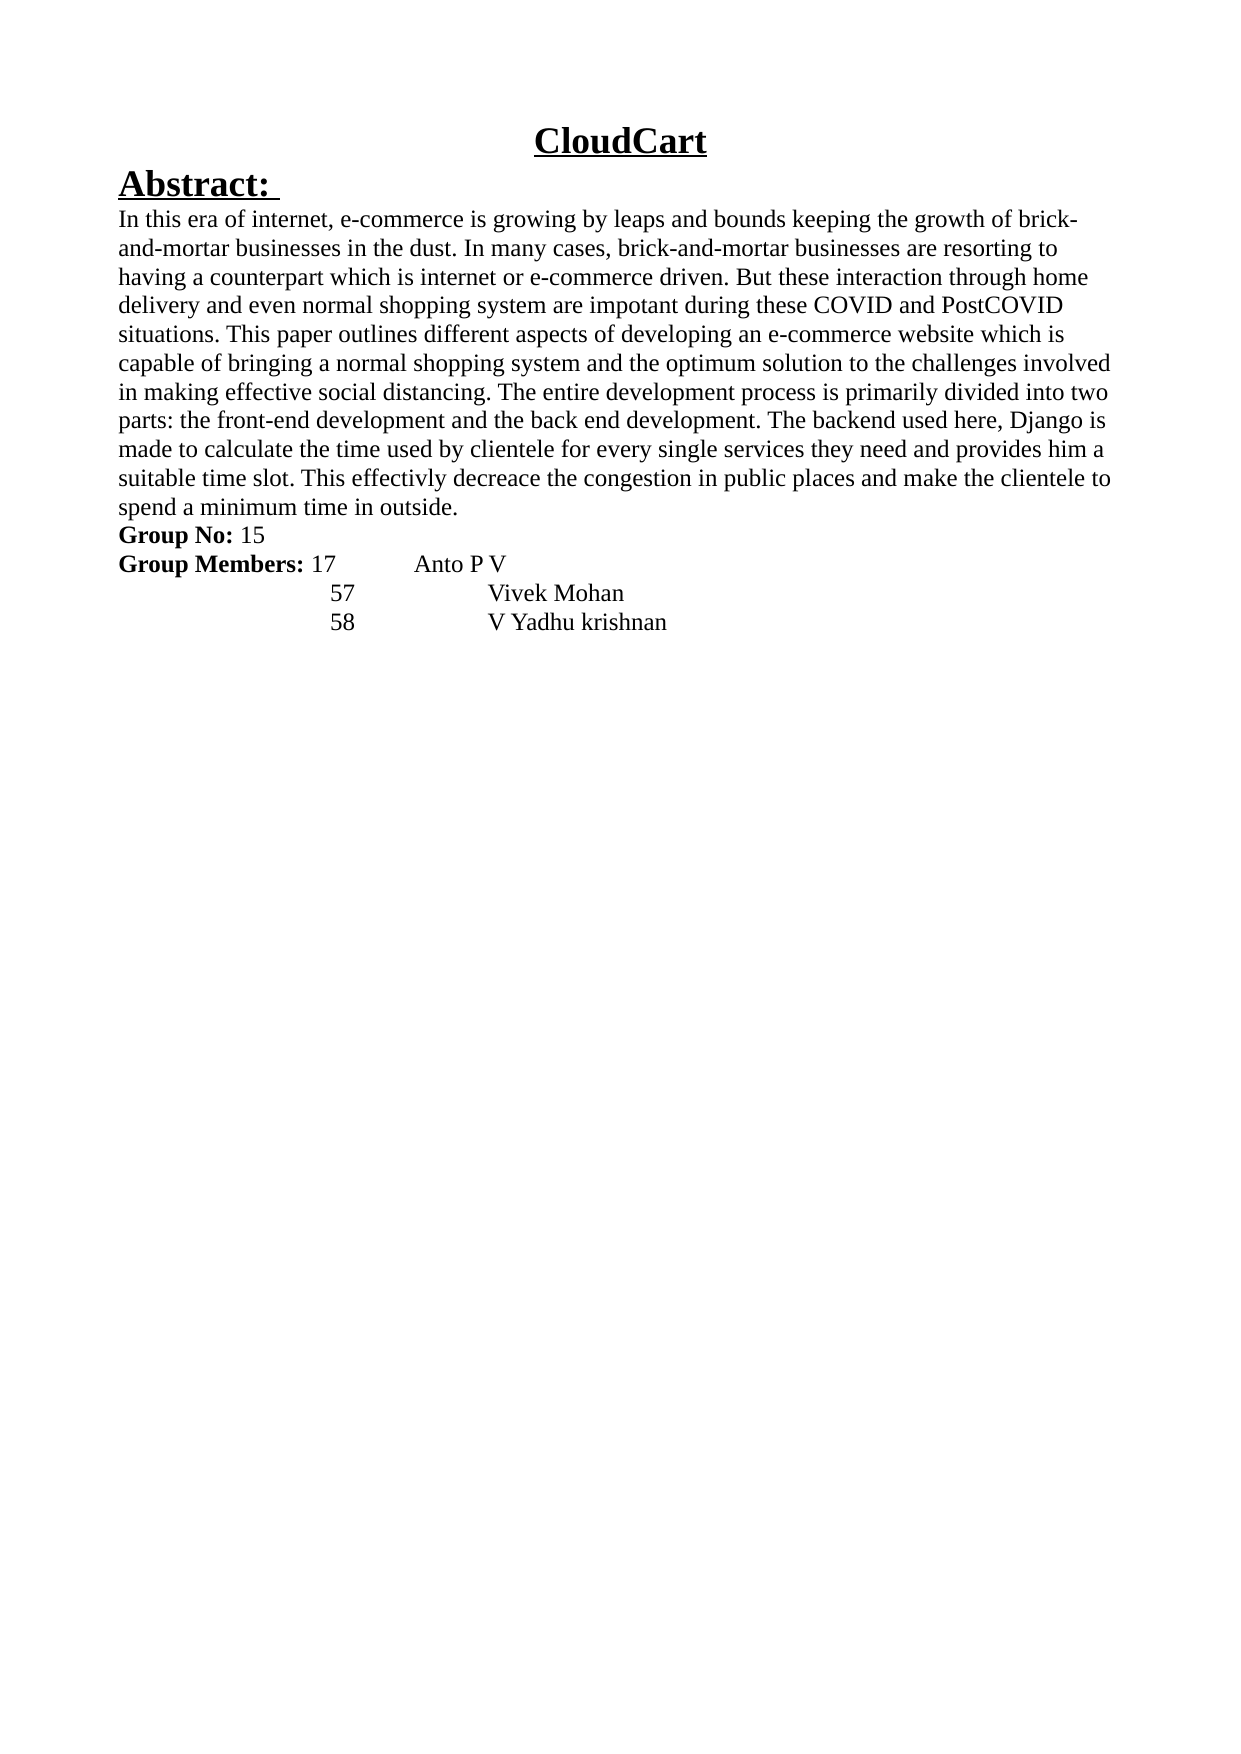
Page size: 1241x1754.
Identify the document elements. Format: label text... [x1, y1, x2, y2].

text CloudCart [118, 118, 1122, 161]
text Group Members: 17 Anto P V [118, 549, 1122, 578]
text 57 Vivek Mohan [118, 578, 1122, 607]
text 58 V Yadhu krishnan [118, 607, 1122, 636]
text Group No: 15 [118, 521, 1122, 549]
text Abstract: [118, 161, 1122, 204]
text In this era of internet, e-commerce is growing by leaps and bounds keeping the growth of brick-and-mortar businesses in the dust. In many cases, brick-and-mortar businesses are resorting to having a counterpart which is internet or e-commerce driven. But these interaction through home delivery and even normal shopping system are impotant during these COVID and PostCOVID situations. This paper outlines different aspects of developing an e-commerce website which is capable of bringing a normal shopping system and the optimum solution to the challenges involved in making effective social distancing. The entire development process is primarily divided into two parts: the front-end development and the back end development. The backend used here, Django is made to calculate the time used by clientele for every single services they need and provides him a suitable time slot. This effectivly decreace the congestion in public places and make the clientele to spend a minimum time in outside. [118, 204, 1122, 521]
